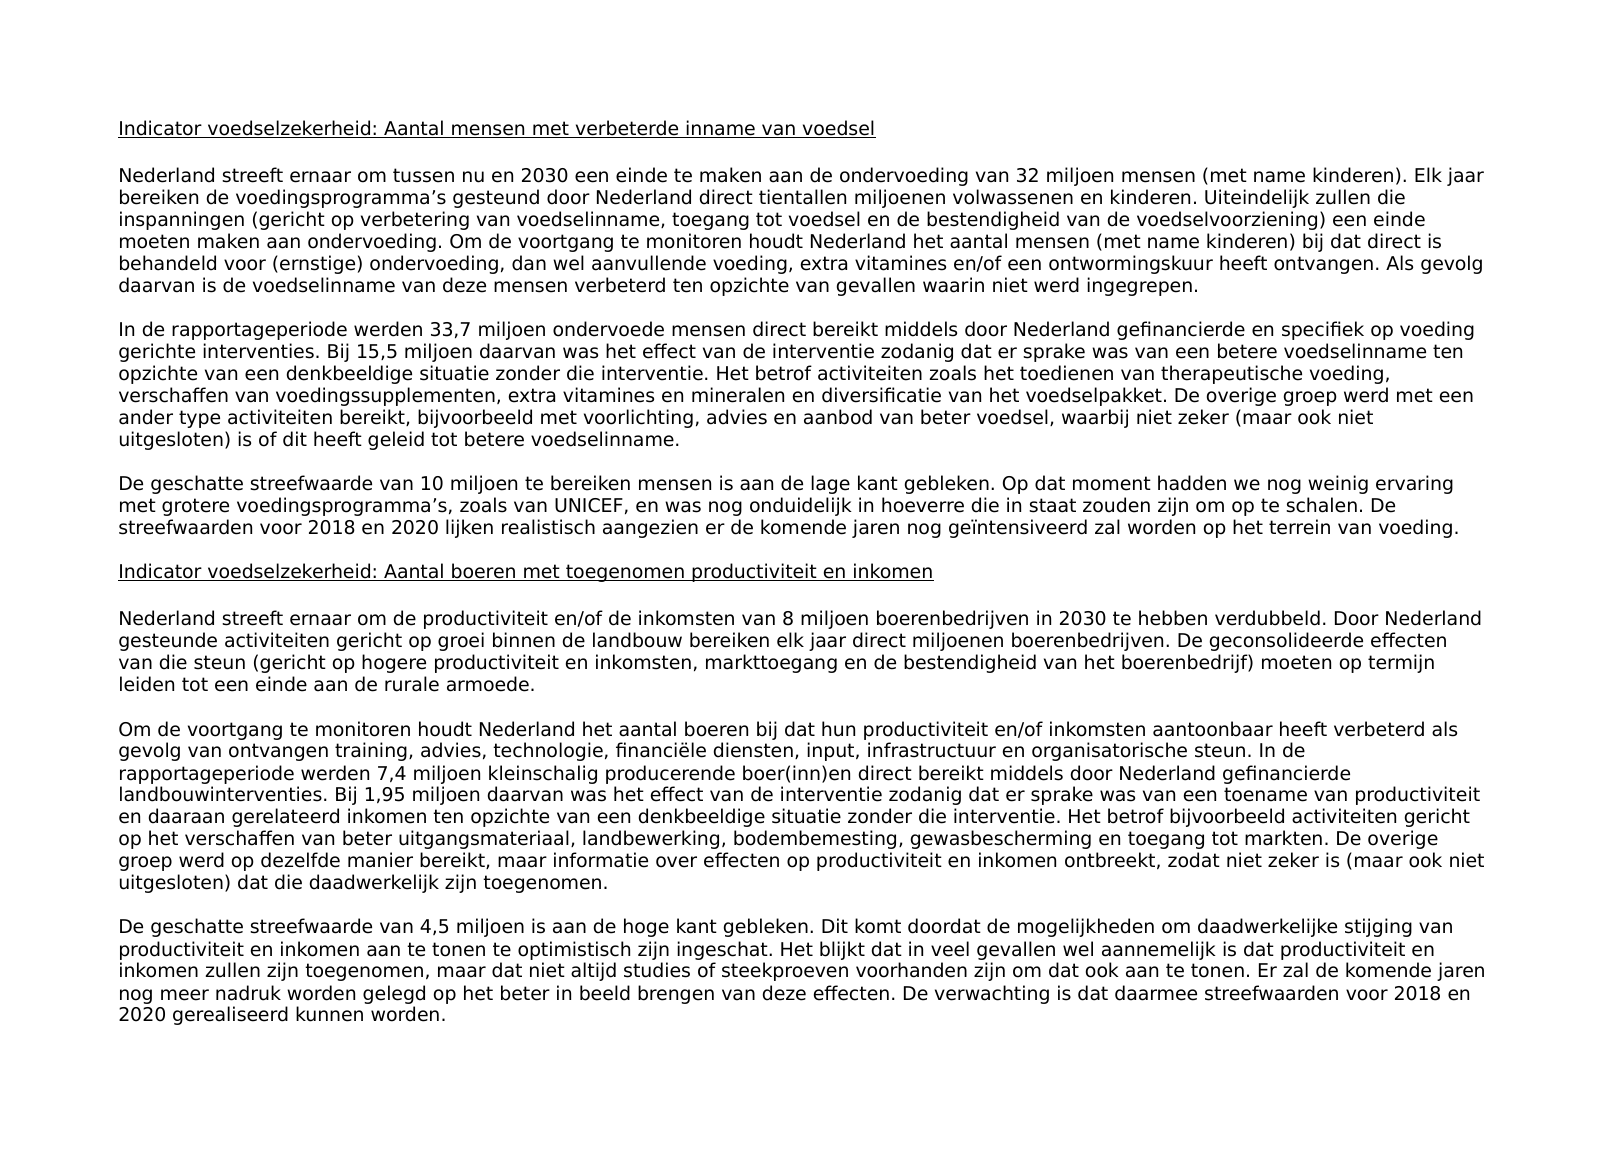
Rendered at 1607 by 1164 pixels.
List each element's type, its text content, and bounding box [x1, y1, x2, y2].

subtitle Indicator voedselzekerheid: Aantal boeren met toegenomen productiviteit en inkomen [118, 561, 1488, 583]
text De geschatte streefwaarde van 10 miljoen te bereiken mensen is aan de lage kant gebleken. Op dat moment hadden we nog weinig ervaring met grotere voedingsprogramma’s, zoals van UNICEF, en was nog onduidelijk in hoeverre die in staat zouden zijn om op te schalen. De streefwaarden voor 2018 en 2020 lijken realistisch aangezien er de komende jaren nog geïntensiveerd zal worden op het terrein van voeding. [118, 473, 1488, 539]
text In de rapportageperiode werden 33,7 miljoen ondervoede mensen direct bereikt middels door Nederland gefinancierde en specifiek op voeding gerichte interventies. Bij 15,5 miljoen daarvan was het effect van de interventie zodanig dat er sprake was van een betere voedselinname ten opzichte van een denkbeeldige situatie zonder die interventie. Het betrof activiteiten zoals het toedienen van therapeutische voeding, verschaffen van voedingssupplementen, extra vitamines en mineralen en diversificatie van het voedselpakket. De overige groep werd met een ander type activiteiten bereikt, bijvoorbeeld met voorlichting, advies en aanbod van beter voedsel, waarbij niet zeker (maar ook niet uitgesloten) is of dit heeft geleid tot betere voedselinname. [118, 319, 1488, 451]
text De geschatte streefwaarde van 4,5 miljoen is aan de hoge kant gebleken. Dit komt doordat de mogelijkheden om daadwerkelijke stijging van productiviteit en inkomen aan te tonen te optimistisch zijn ingeschat. Het blijkt dat in veel gevallen wel aannemelijk is dat productiviteit en inkomen zullen zijn toegenomen, maar dat niet altijd studies of steekproeven voorhanden zijn om dat ook aan te tonen. Er zal de komende jaren nog meer nadruk worden gelegd op het beter in beeld brengen van deze effecten. De verwachting is dat daarmee streefwaarden voor 2018 en 2020 gerealiseerd kunnen worden. [118, 916, 1488, 1026]
text Nederland streeft ernaar om de productiviteit en/of de inkomsten van 8 miljoen boerenbedrijven in 2030 te hebben verdubbeld. Door Nederland gesteunde activiteiten gericht op groei binnen de landbouw bereiken elk jaar direct miljoenen boerenbedrijven. De geconsolideerde effecten van die steun (gericht op hogere productiviteit en inkomsten, markttoegang en de bestendigheid van het boerenbedrijf) moeten op termijn leiden tot een einde aan de rurale armoede. [118, 608, 1488, 696]
subtitle Indicator voedselzekerheid: Aantal mensen met verbeterde inname van voedsel [118, 118, 1488, 140]
text Om de voortgang te monitoren houdt Nederland het aantal boeren bij dat hun productiviteit en/of inkomsten aantoonbaar heeft verbeterd als gevolg van ontvangen training, advies, technologie, financiële diensten, input, infrastructuur en organisatorische steun. In de rapportageperiode werden 7,4 miljoen kleinschalig producerende boer(inn)en direct bereikt middels door Nederland gefinancierde landbouwinterventies. Bij 1,95 miljoen daarvan was het effect van de interventie zodanig dat er sprake was van een toename van productiviteit en daaraan gerelateerd inkomen ten opzichte van een denkbeeldige situatie zonder die interventie. Het betrof bijvoorbeeld activiteiten gericht op het verschaffen van beter uitgangsmateriaal, landbewerking, bodembemesting, gewasbescherming en toegang tot markten. De overige groep werd op dezelfde manier bereikt, maar informatie over effecten op productiviteit en inkomen ontbreekt, zodat niet zeker is (maar ook niet uitgesloten) dat die daadwerkelijk zijn toegenomen. [118, 718, 1488, 894]
text Nederland streeft ernaar om tussen nu en 2030 een einde te maken aan de ondervoeding van 32 miljoen mensen (met name kinderen). Elk jaar bereiken de voedingsprogramma’s gesteund door Nederland direct tientallen miljoenen volwassenen en kinderen. Uiteindelijk zullen die inspanningen (gericht op verbetering van voedselinname, toegang tot voedsel en de bestendigheid van de voedselvoorziening) een einde moeten maken aan ondervoeding. Om de voortgang te monitoren houdt Nederland het aantal mensen (met name kinderen) bij dat direct is behandeld voor (ernstige) ondervoeding, dan wel aanvullende voeding, extra vitamines en/of een ontwormingskuur heeft ontvangen. Als gevolg daarvan is de voedselinname van deze mensen verbeterd ten opzichte van gevallen waarin niet werd ingegrepen. [118, 165, 1488, 297]
